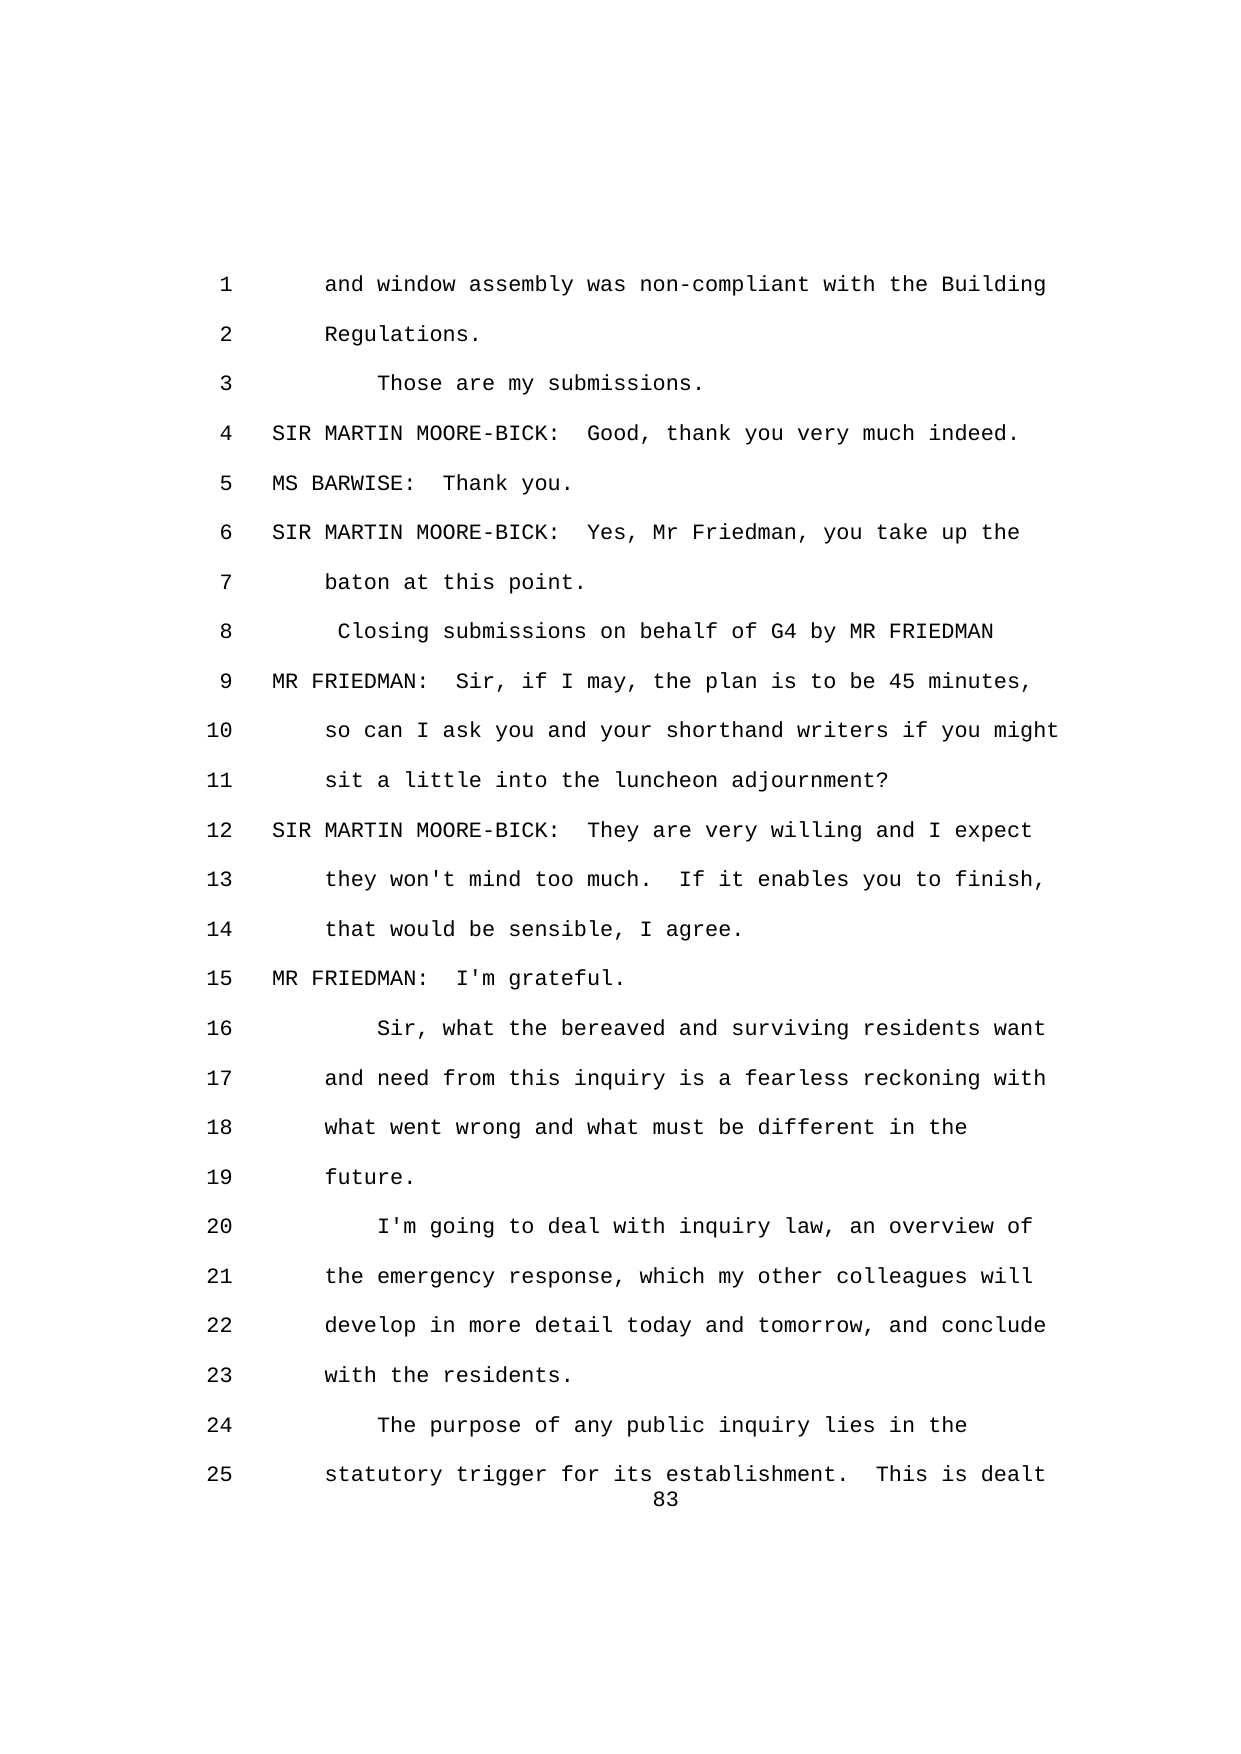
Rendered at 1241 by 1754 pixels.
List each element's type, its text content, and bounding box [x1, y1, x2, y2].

text 9 MR FRIEDMAN: Sir, if I may, the plan is to be 45 minutes, [75, 670, 1165, 695]
text 12 SIR MARTIN MOORE-BICK: They are very willing and I expect [75, 819, 1165, 843]
text 7 baton at this point. [75, 571, 1165, 596]
text 21 the emergency response, which my other colleagues will [75, 1265, 1165, 1290]
text 1 and window assembly was non-compliant with the Building [75, 273, 1165, 298]
text 11 sit a little into the luncheon adjournment? [75, 769, 1165, 794]
text 6 SIR MARTIN MOORE-BICK: Yes, Mr Friedman, you take up the [75, 521, 1165, 546]
text 15 MR FRIEDMAN: I'm grateful. [75, 967, 1165, 992]
text 20 I'm going to deal with inquiry law, an overview of [75, 1215, 1165, 1240]
text 23 with the residents. [75, 1364, 1165, 1389]
text 4 SIR MARTIN MOORE-BICK: Good, thank you very much indeed. [75, 422, 1165, 447]
text 14 that would be sensible, I agree. [75, 918, 1165, 943]
text 19 future. [75, 1166, 1165, 1191]
text 10 so can I ask you and your shorthand writers if you might [75, 719, 1165, 744]
text 83 [75, 1488, 1165, 1513]
text 5 MS BARWISE: Thank you. [75, 472, 1165, 496]
text 17 and need from this inquiry is a fearless reckoning with [75, 1067, 1165, 1091]
text 16 Sir, what the bereaved and surviving residents want [75, 1017, 1165, 1042]
text 3 Those are my submissions. [75, 372, 1165, 397]
text 24 The purpose of any public inquiry lies in the [75, 1414, 1165, 1438]
text 18 what went wrong and what must be different in the [75, 1116, 1165, 1141]
text 22 develop in more detail today and tomorrow, and conclude [75, 1314, 1165, 1339]
text 8 Closing submissions on behalf of G4 by MR FRIEDMAN [75, 620, 1165, 645]
text 25 statutory trigger for its establishment. This is dealt [75, 1463, 1165, 1488]
text 2 Regulations. [75, 323, 1165, 348]
text 13 they won't mind too much. If it enables you to finish, [75, 868, 1165, 893]
